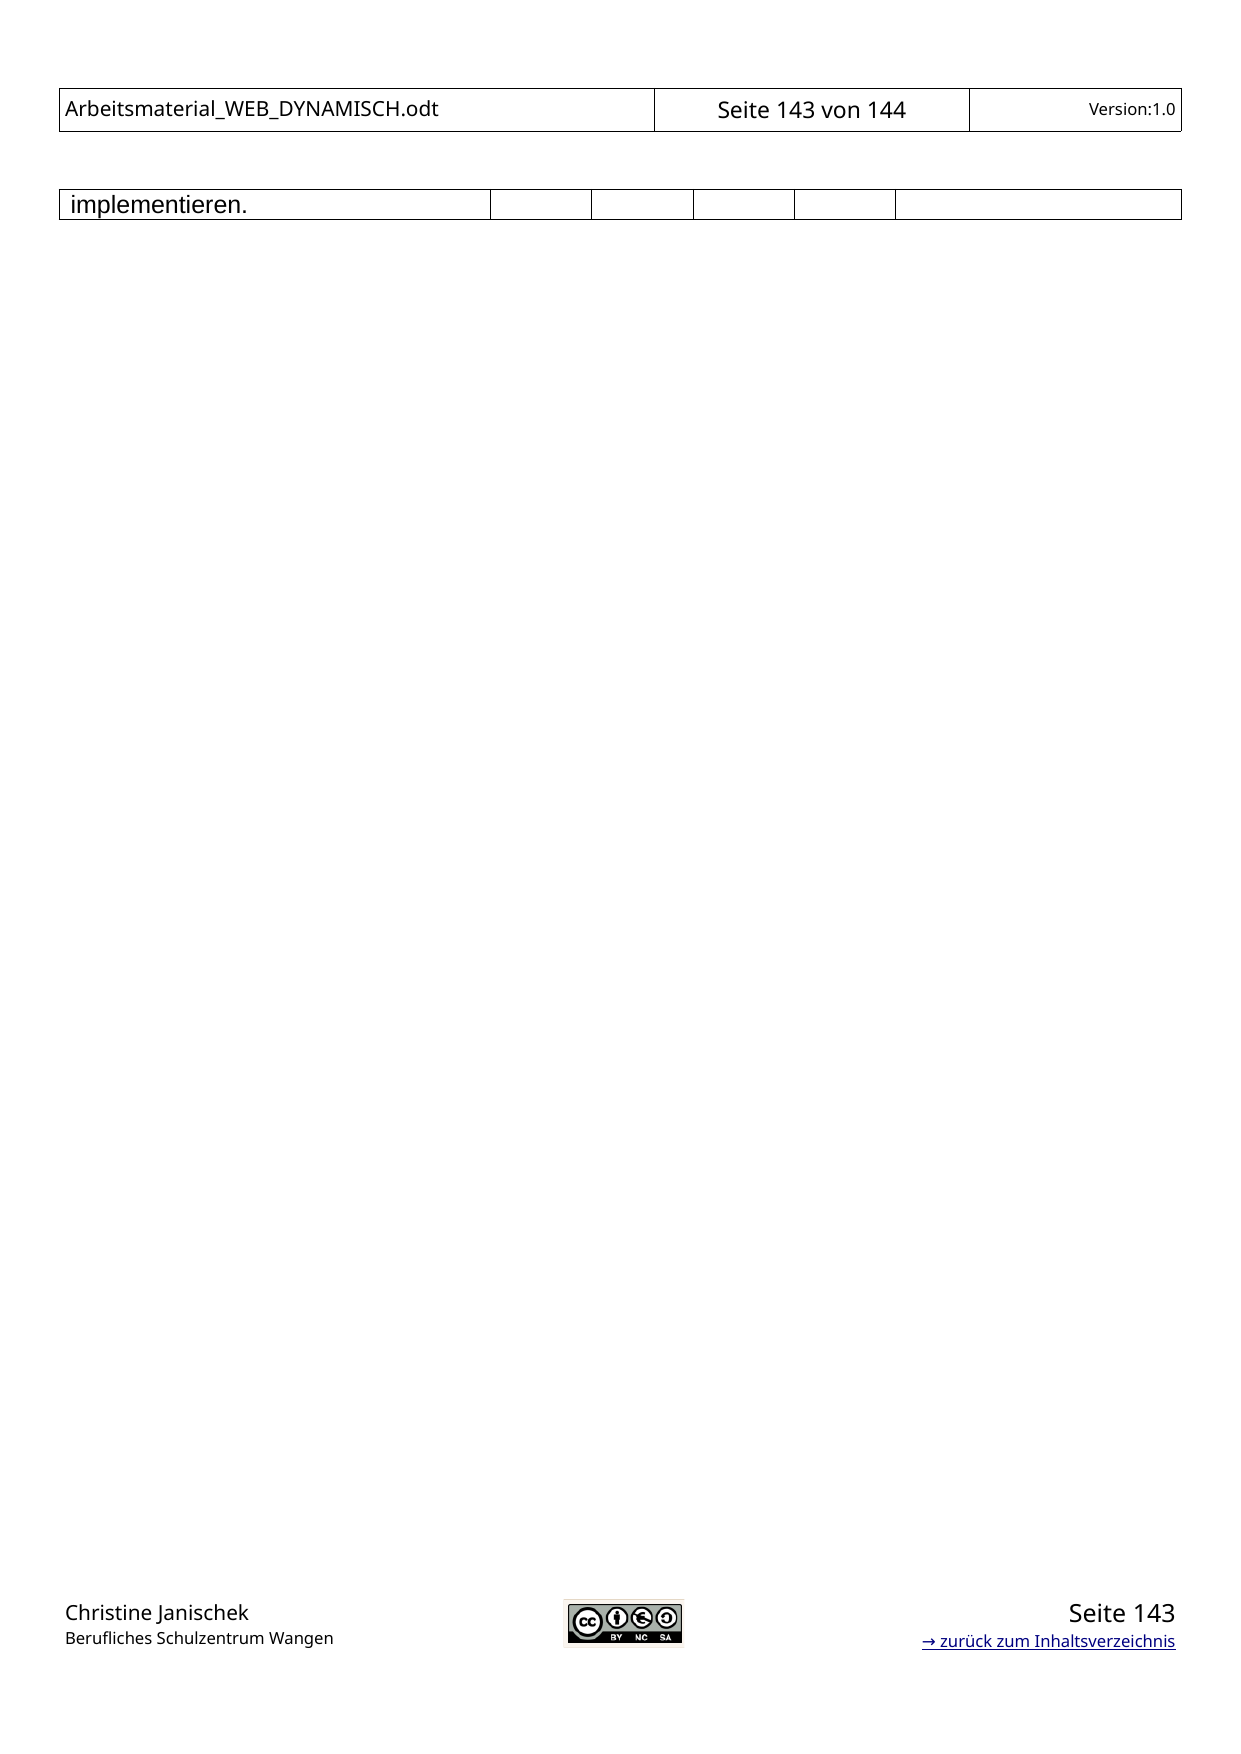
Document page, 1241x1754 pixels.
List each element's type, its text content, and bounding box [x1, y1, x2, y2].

table_cell [491, 190, 591, 219]
table_cell [694, 190, 794, 219]
table_cell [592, 190, 693, 219]
picture [563, 1598, 685, 1648]
table_cell implementieren. [60, 190, 490, 219]
table_cell [795, 190, 895, 219]
table_cell [896, 190, 1181, 219]
